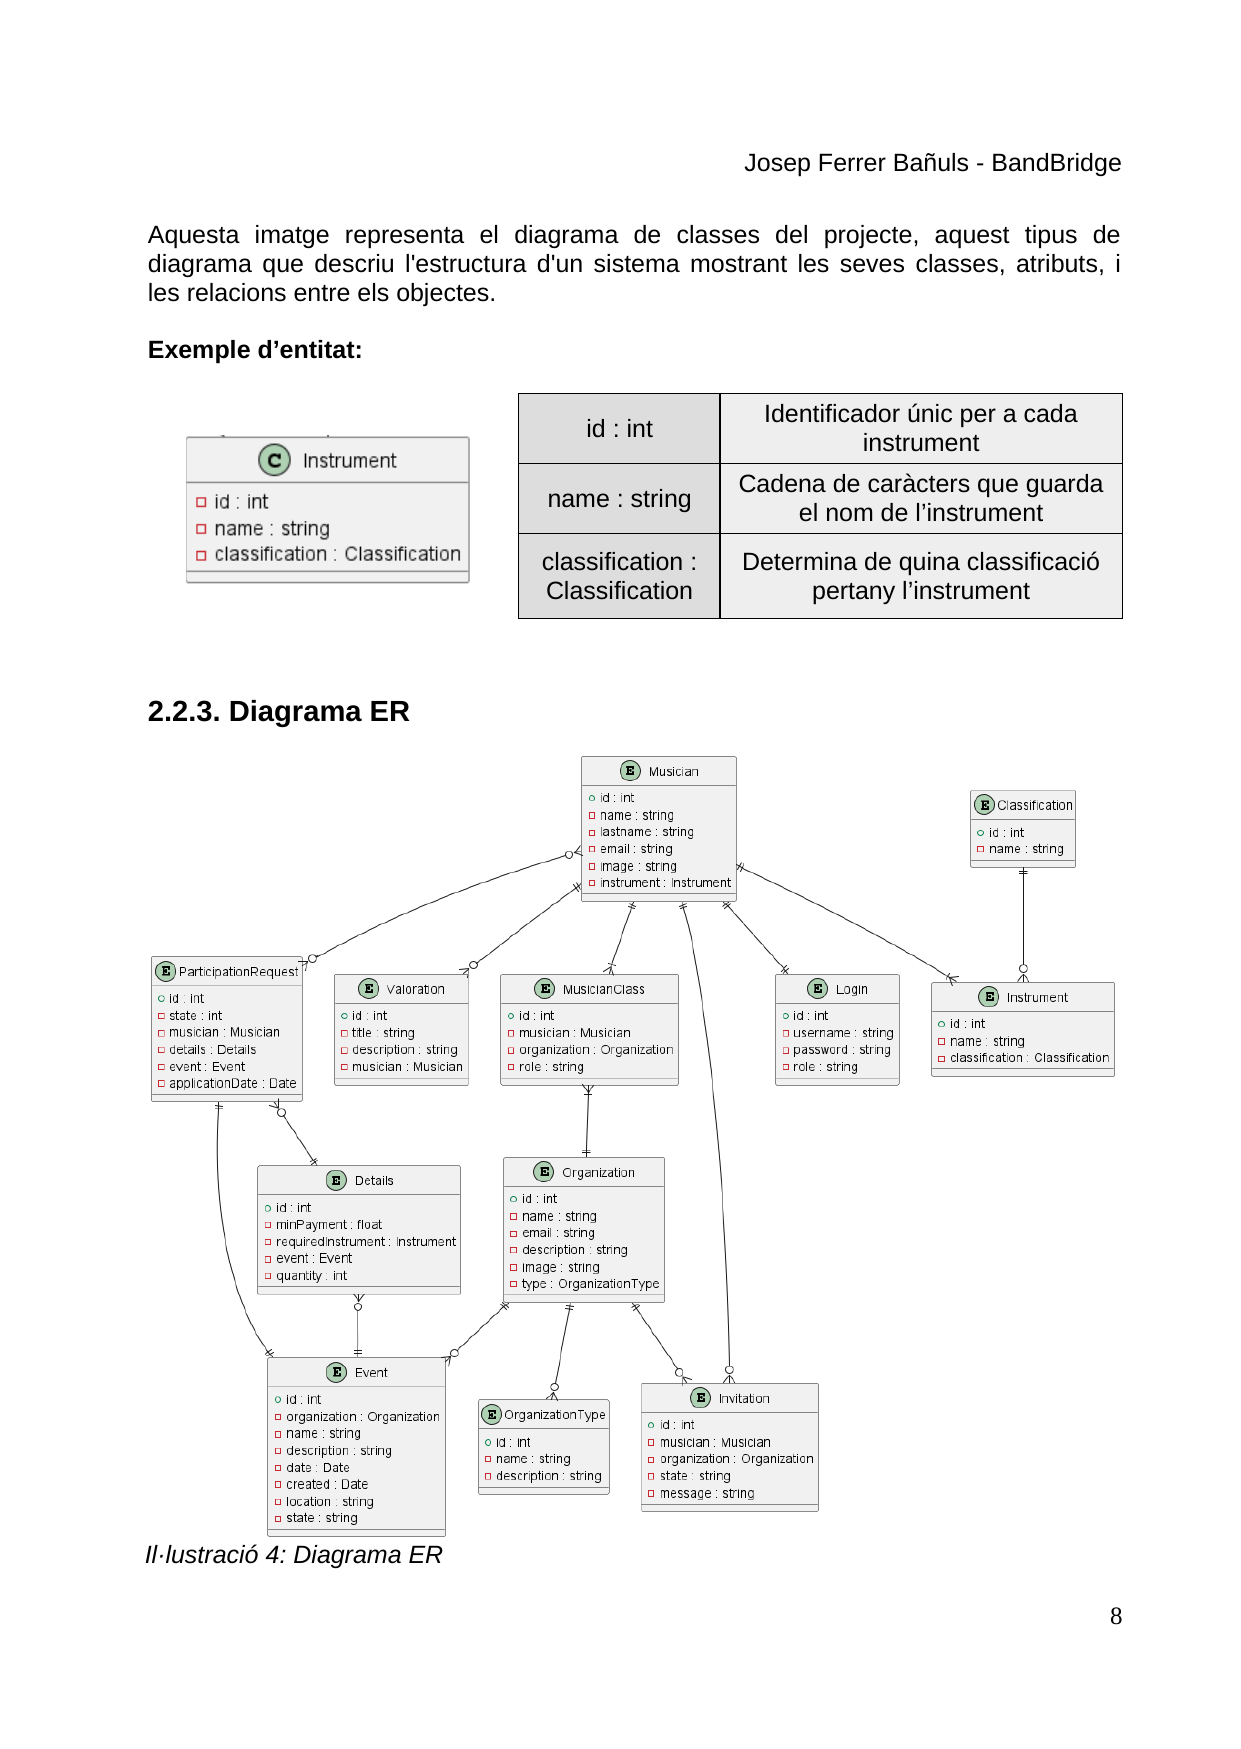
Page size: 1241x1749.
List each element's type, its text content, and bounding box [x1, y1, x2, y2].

table_cell Determina de quina classificació pertany l’instrument [721, 534, 1122, 618]
table_header [148, 393, 518, 618]
text Exemple d’entitat: [148, 335, 1122, 364]
table_cell classification : Classification [519, 534, 719, 618]
table_header Identificador únic per a cada instrument [721, 394, 1122, 463]
picture [144, 749, 1119, 1541]
table_header id : int [519, 394, 719, 463]
table_cell Cadena de caràcters que guarda el nom de l’instrument [721, 464, 1122, 533]
text Aquesta imatge representa el diagrama de classes del projecte, aquest tipus de diagrama que descriu l'estructura d'un sistema mostrant les seves classes, atributs, i les relacions entre els objectes. [148, 220, 1122, 306]
subtitle [144, 737, 1119, 749]
text Il·lustració 4: Diagrama ER [144, 1541, 1119, 1569]
table_cell name : string [519, 464, 719, 533]
subtitle 2.2.3. Diagrama ER [148, 694, 1122, 727]
